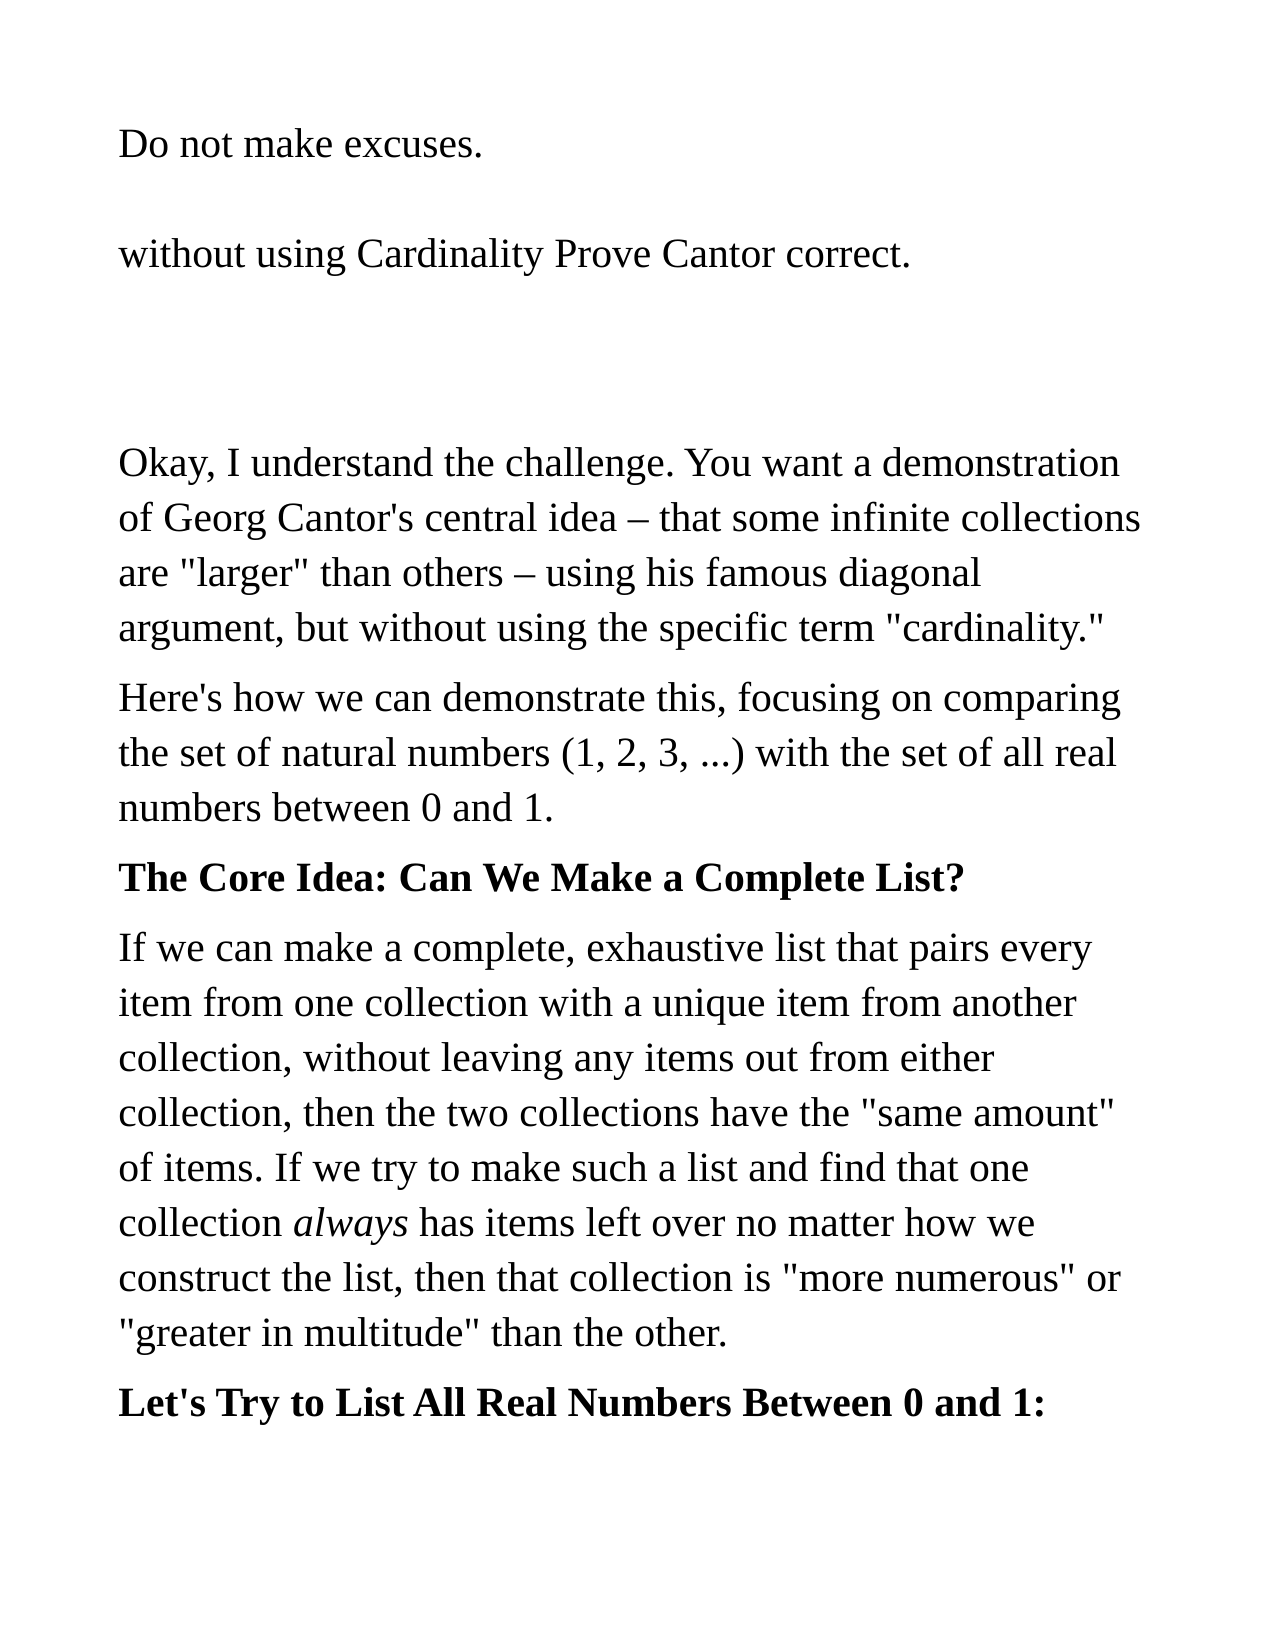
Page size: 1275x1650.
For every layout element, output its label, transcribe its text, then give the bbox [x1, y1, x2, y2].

text If we can make a complete, exhaustive list that pairs every item from one collection with a unique item from another collection, without leaving any items out from either collection, then the two collections have the "same amount" of items. If we try to make such a list and find that one collection always has items left over no matter how we construct the list, then that collection is "more numerous" or "greater in multitude" than the other. [118, 922, 1157, 1356]
text Do not make excuses. without using Cardinality Prove Cantor correct. [118, 118, 1157, 276]
text Here's how we can demonstrate this, focusing on comparing the set of natural numbers (1, 2, 3, ...) with the set of all real numbers between 0 and 1. [118, 672, 1157, 831]
text Okay, I understand the challenge. You want a demonstration of Georg Cantor's central idea – that some infinite collections are "larger" than others – using his famous diagonal argument, but without using the specific term "cardinality." [118, 437, 1157, 651]
text The Core Idea: Can We Make a Complete List? [118, 852, 1157, 900]
text Let's Try to List All Real Numbers Between 0 and 1: [118, 1377, 1157, 1425]
